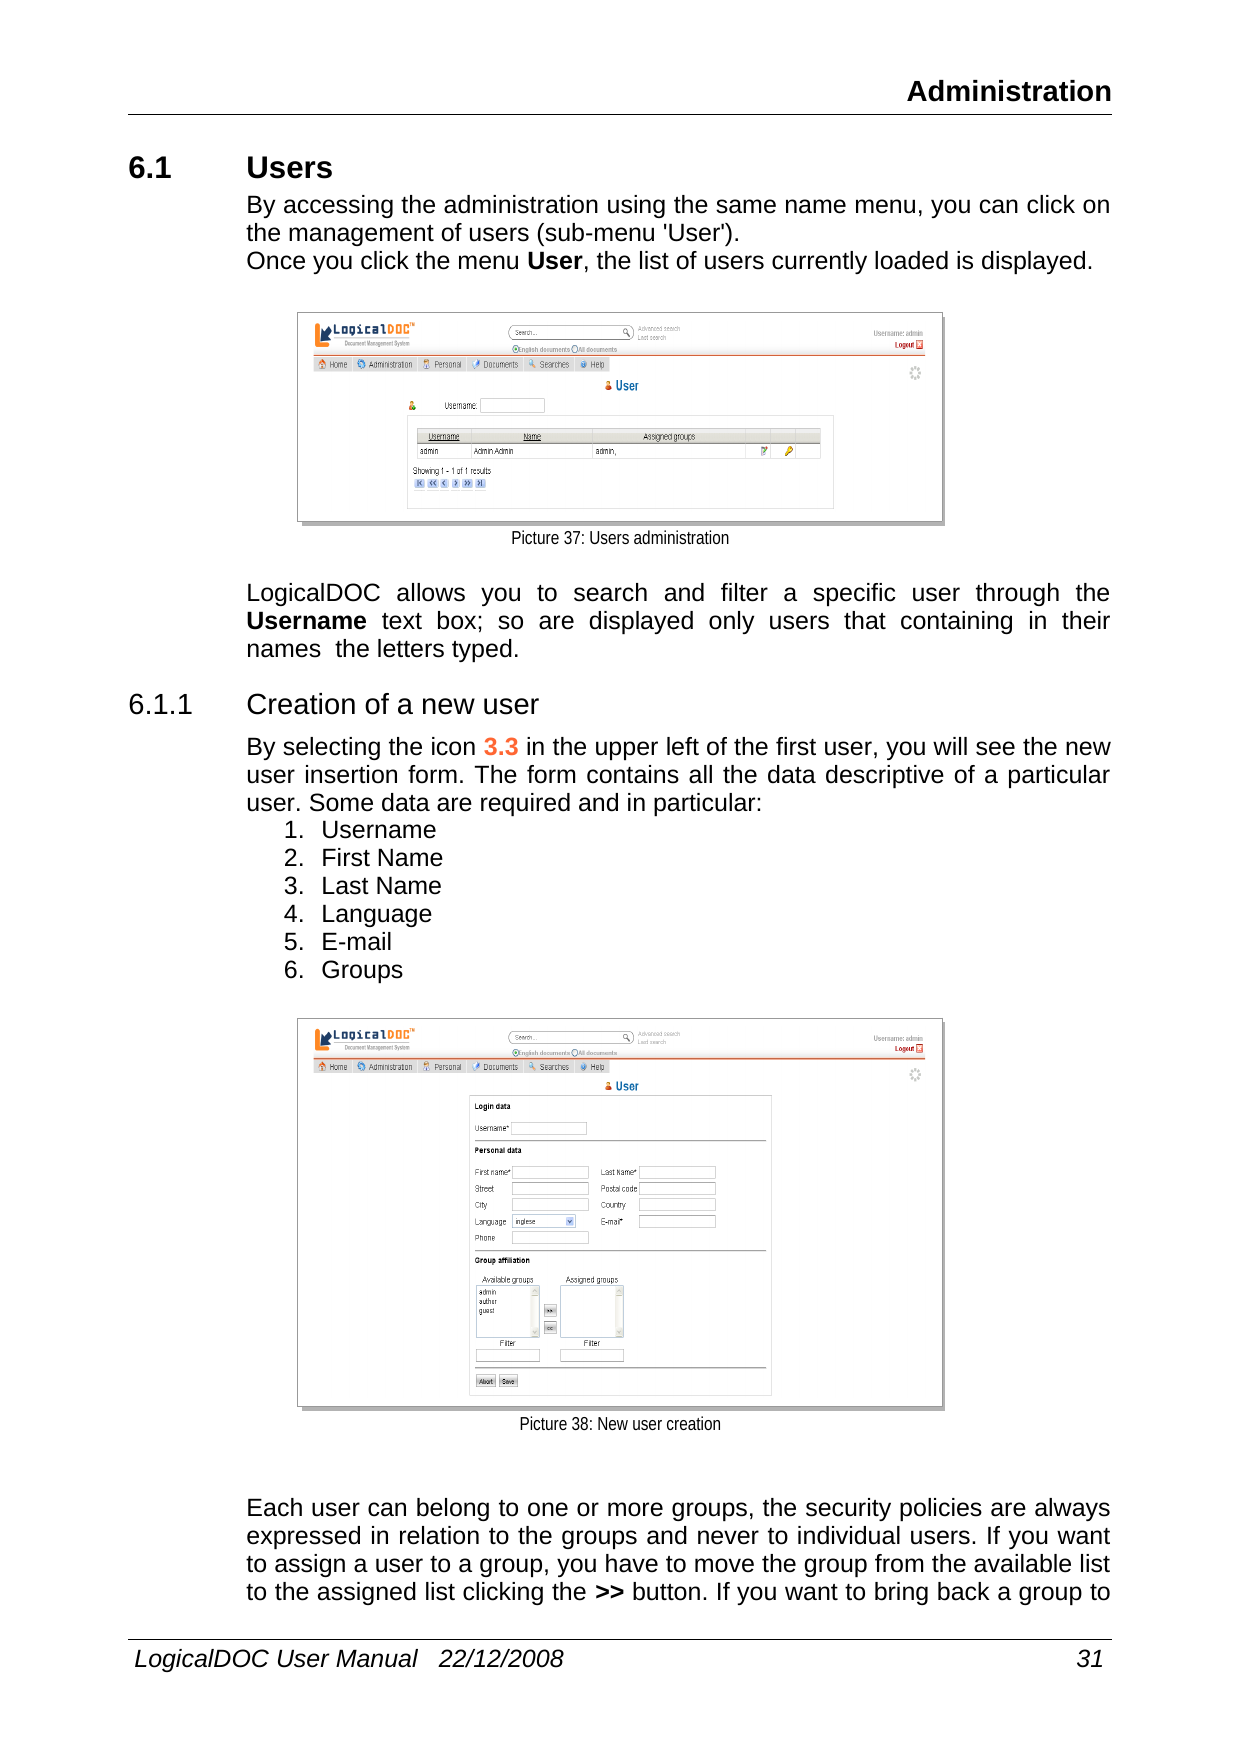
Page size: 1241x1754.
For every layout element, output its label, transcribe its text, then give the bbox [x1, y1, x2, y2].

picture [313, 321, 926, 512]
text Once you click the menu User, the list of users currently loaded is displayed. [246, 247, 1112, 275]
subtitle Users [128, 150, 1112, 185]
text Picture 38: New user creation [297, 1407, 943, 1434]
subtitle Creation of a new user [128, 688, 1112, 720]
text Each user can belong to one or more groups, the security policies are always expressed in relation to the groups and never to individual users. If you want to assign a user to a group, you have to move the group from the available list to the assigned list clicking the >> button. If you want to bring back a group to [246, 1494, 1112, 1606]
list Last Name [284, 872, 1112, 900]
picture [313, 1026, 926, 1398]
list Language [284, 900, 1112, 928]
text LogicalDOC allows you to search and filter a specific user through the Username text box; so are displayed only users that containing in their names the letters typed. [246, 275, 1112, 663]
list E-mail [284, 928, 1112, 956]
list Groups [284, 956, 1112, 984]
text By accessing the administration using the same name menu, you can click on the management of users (sub-menu 'User'). [246, 191, 1112, 247]
text Picture 37: Users administration [297, 522, 943, 549]
list Username [284, 816, 1112, 844]
text By selecting the icon 3.3 in the upper left of the first user, you will see the new user insertion form. The form contains all the data descriptive of a particular user. Some data are required and in particular: [246, 733, 1112, 816]
list First Name [284, 844, 1112, 872]
